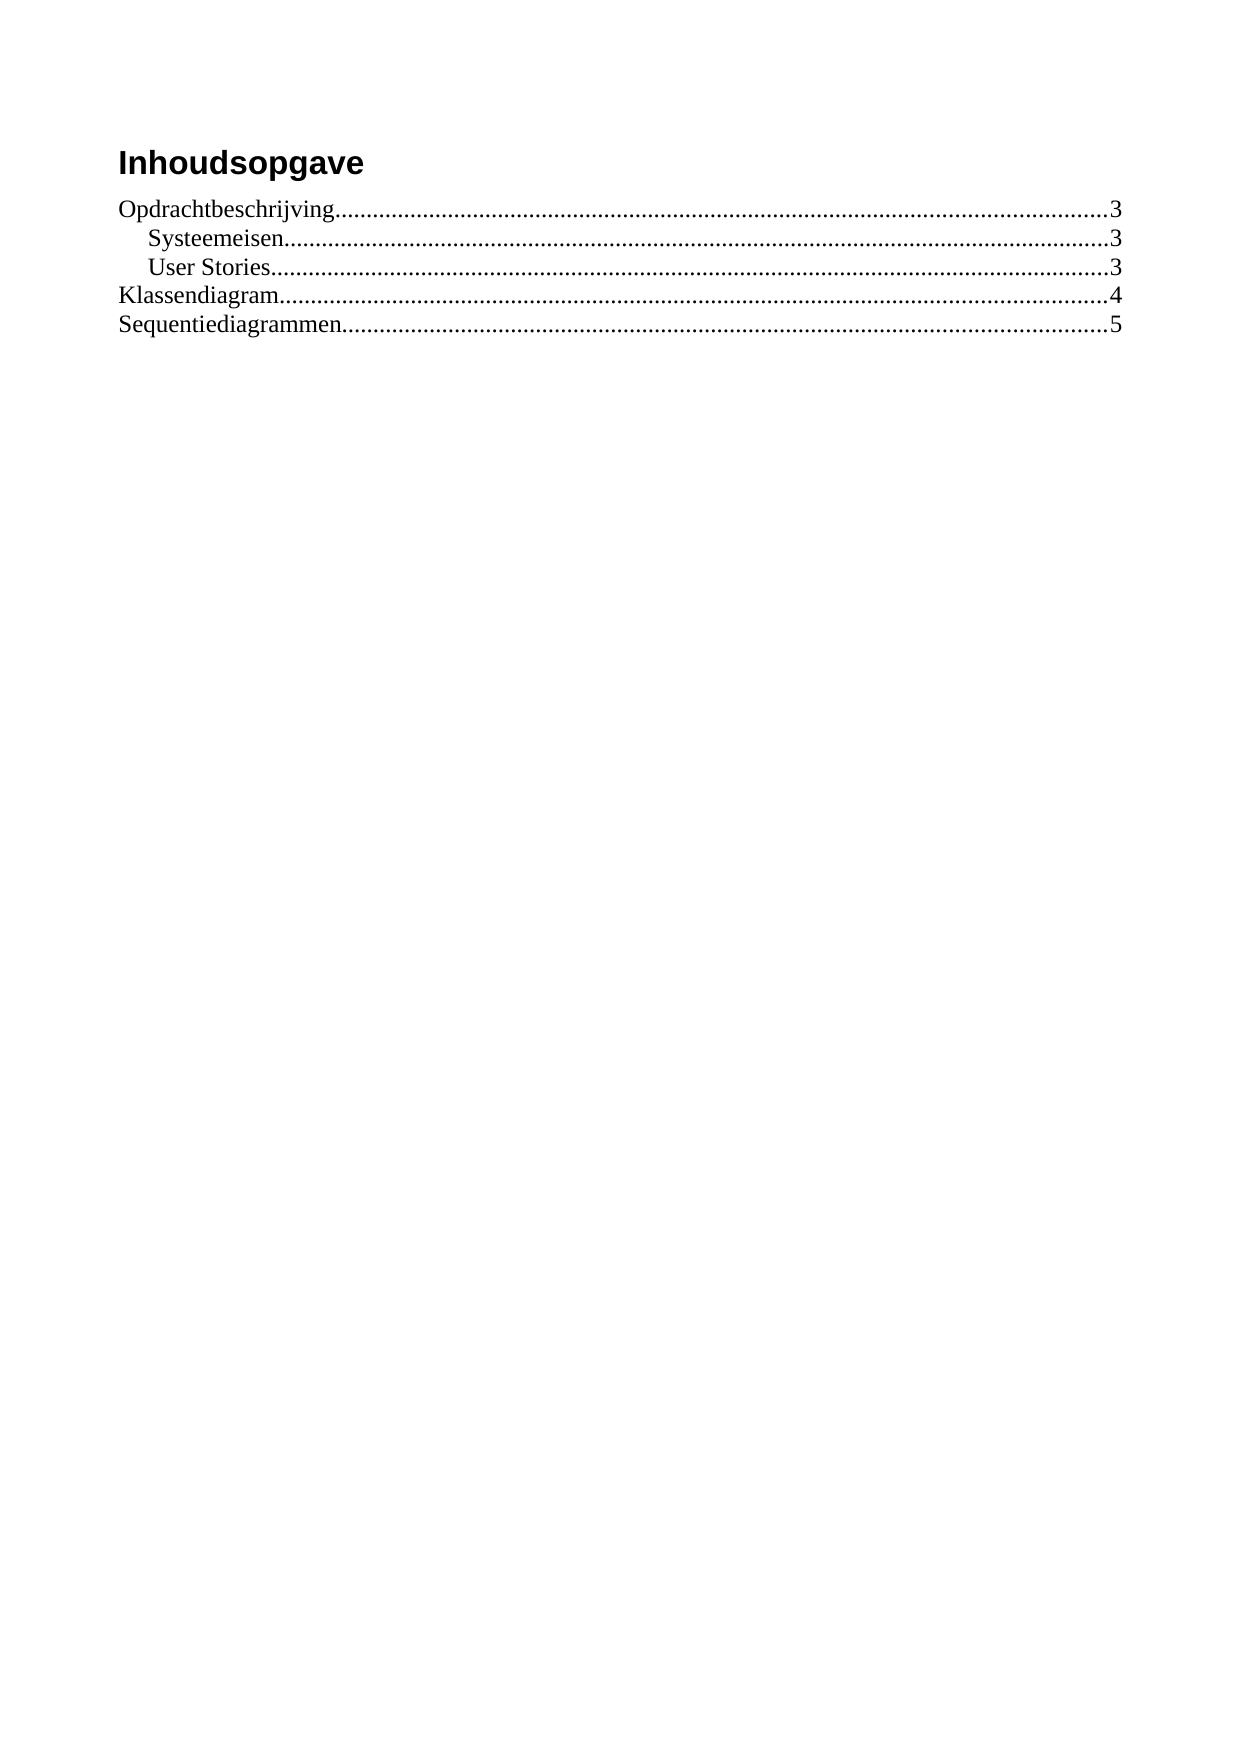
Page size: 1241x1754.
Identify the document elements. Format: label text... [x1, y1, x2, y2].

text Klassendiagram 4 [118, 280, 1122, 309]
subtitle Inhoudsopgave [118, 143, 1122, 182]
text Opdrachtbeschrijving 3 [118, 194, 1122, 223]
text Sequentiediagrammen 5 [118, 309, 1122, 338]
text User Stories 3 [148, 252, 1122, 280]
text Systeemeisen 3 [148, 223, 1122, 252]
